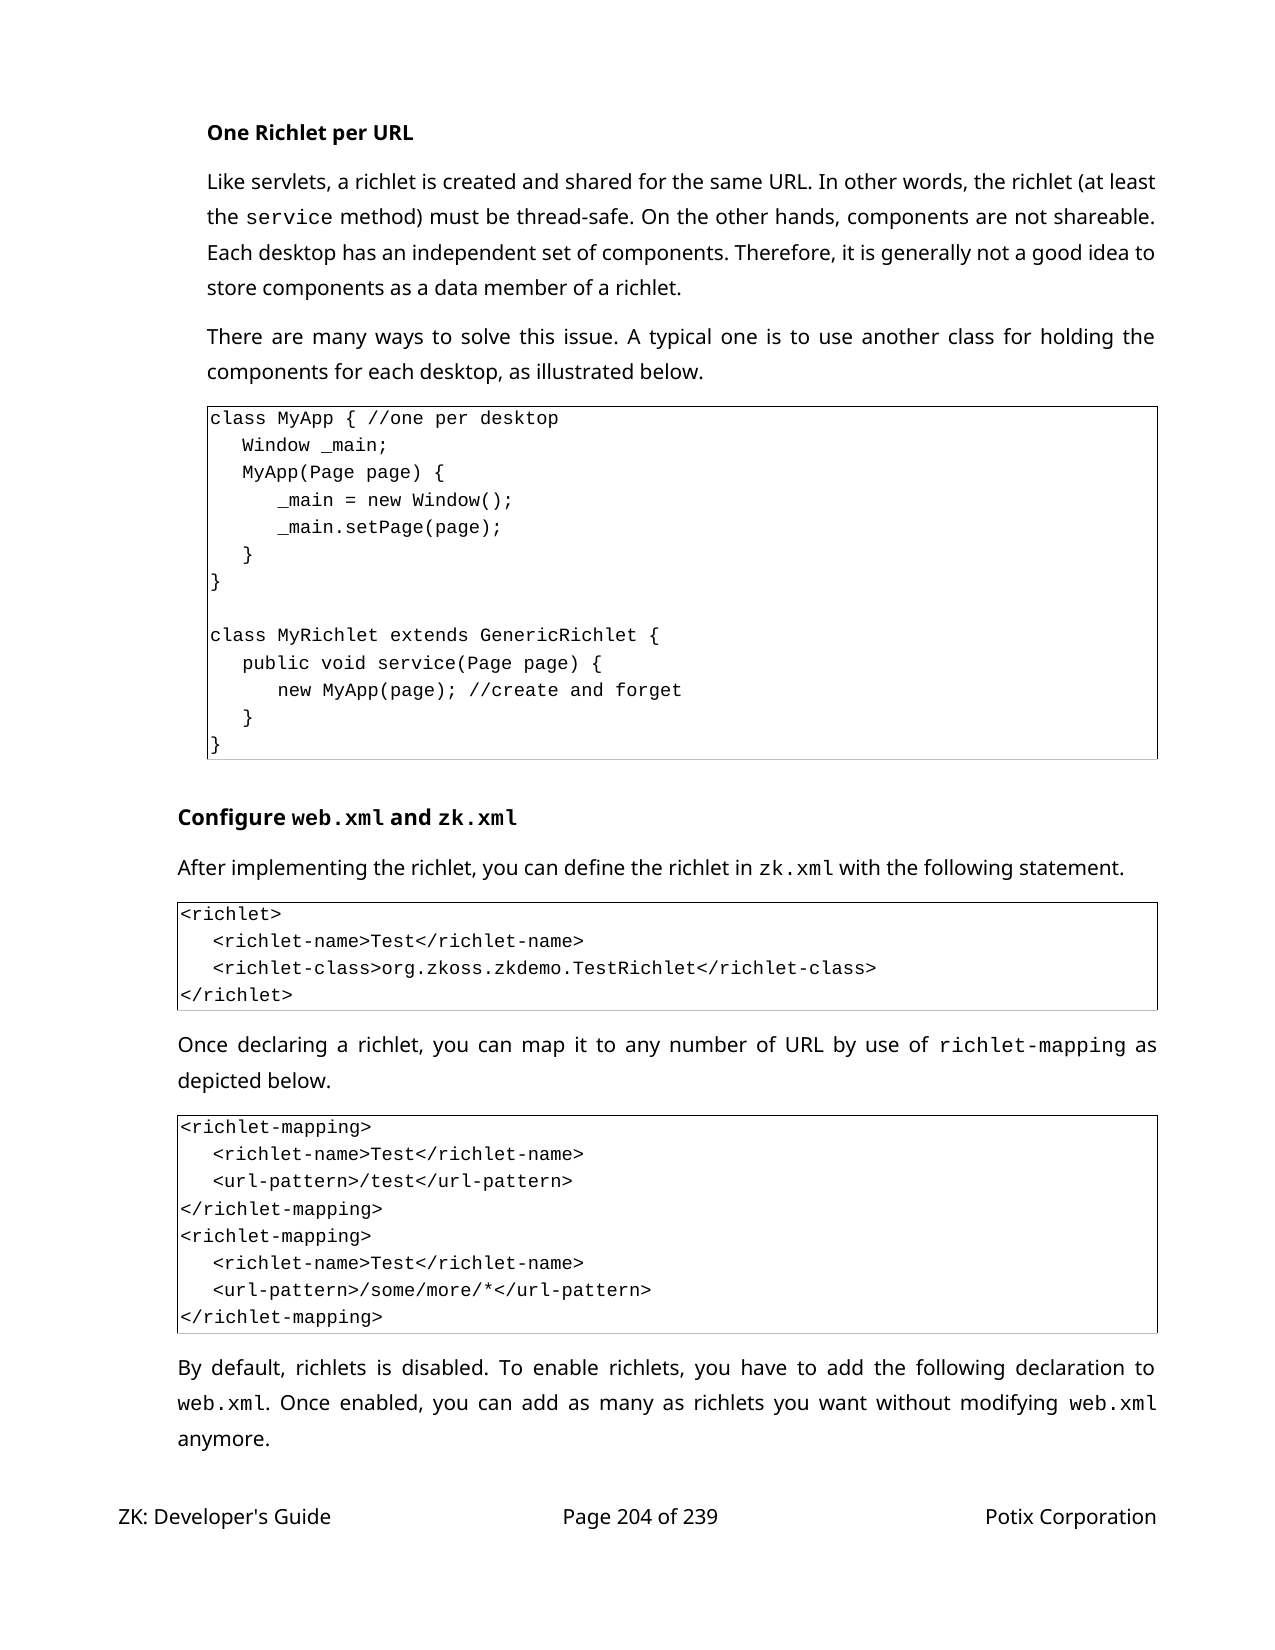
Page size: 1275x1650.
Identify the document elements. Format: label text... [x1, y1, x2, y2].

text By default, richlets is disabled. To enable richlets, you have to add the following declaration to web.xml. Once enabled, you can add as many as richlets you want without modifying web.xml anymore. [177, 1353, 1157, 1452]
text <url-pattern>/some/more/*</url-pattern> [178, 1278, 1157, 1302]
text <richlet-name>Test</richlet-name> [178, 1142, 1157, 1166]
text class MyRichlet extends GenericRichlet { [208, 623, 1157, 648]
text There are many ways to solve this issue. A typical one is to use another class for holding the components for each desktop, as illustrated below. [207, 322, 1157, 385]
text <richlet-name>Test</richlet-name> [178, 1251, 1157, 1275]
text <richlet-mapping> [178, 1116, 1157, 1139]
text </richlet-mapping> [178, 1197, 1157, 1221]
text } [208, 732, 1157, 759]
text </richlet-mapping> [178, 1305, 1157, 1333]
text <richlet-mapping> [178, 1224, 1157, 1248]
text After implementing the richlet, you can define the richlet in zk.xml with the following statement. [177, 853, 1157, 881]
text _main.setPage(page); [208, 514, 1157, 539]
text Window _main; [208, 433, 1157, 457]
subtitle One Richlet per URL [207, 118, 1157, 146]
text new MyApp(page); //create and forget [208, 678, 1157, 702]
text Like servlets, a richlet is created and shared for the same URL. In other words, the richlet (at least the service method) must be thread-safe. On the other hands, components are not shareable. Each desktop has an independent set of components. Therefore, it is generally not a good idea to store components as a data member of a richlet. [207, 167, 1157, 301]
text <url-pattern>/test</url-pattern> [178, 1169, 1157, 1194]
text } [208, 569, 1157, 593]
subtitle Configure web.xml and zk.xml [177, 802, 1157, 832]
text </richlet> [178, 983, 1157, 1010]
text <richlet-name>Test</richlet-name> <richlet-class>org.zkoss.zkdemo.TestRichlet</richlet-class> [178, 929, 1157, 980]
text } [208, 542, 1157, 566]
text _main = new Window(); [208, 487, 1157, 512]
text public void service(Page page) { [208, 651, 1157, 675]
text Once declaring a richlet, you can map it to any number of URL by use of richlet-mapping as depicted below. [177, 1031, 1157, 1094]
text <richlet> [178, 903, 1157, 926]
text } [208, 705, 1157, 729]
text class MyApp { //one per desktop [208, 407, 1157, 430]
text MyApp(Page page) { [208, 460, 1157, 484]
